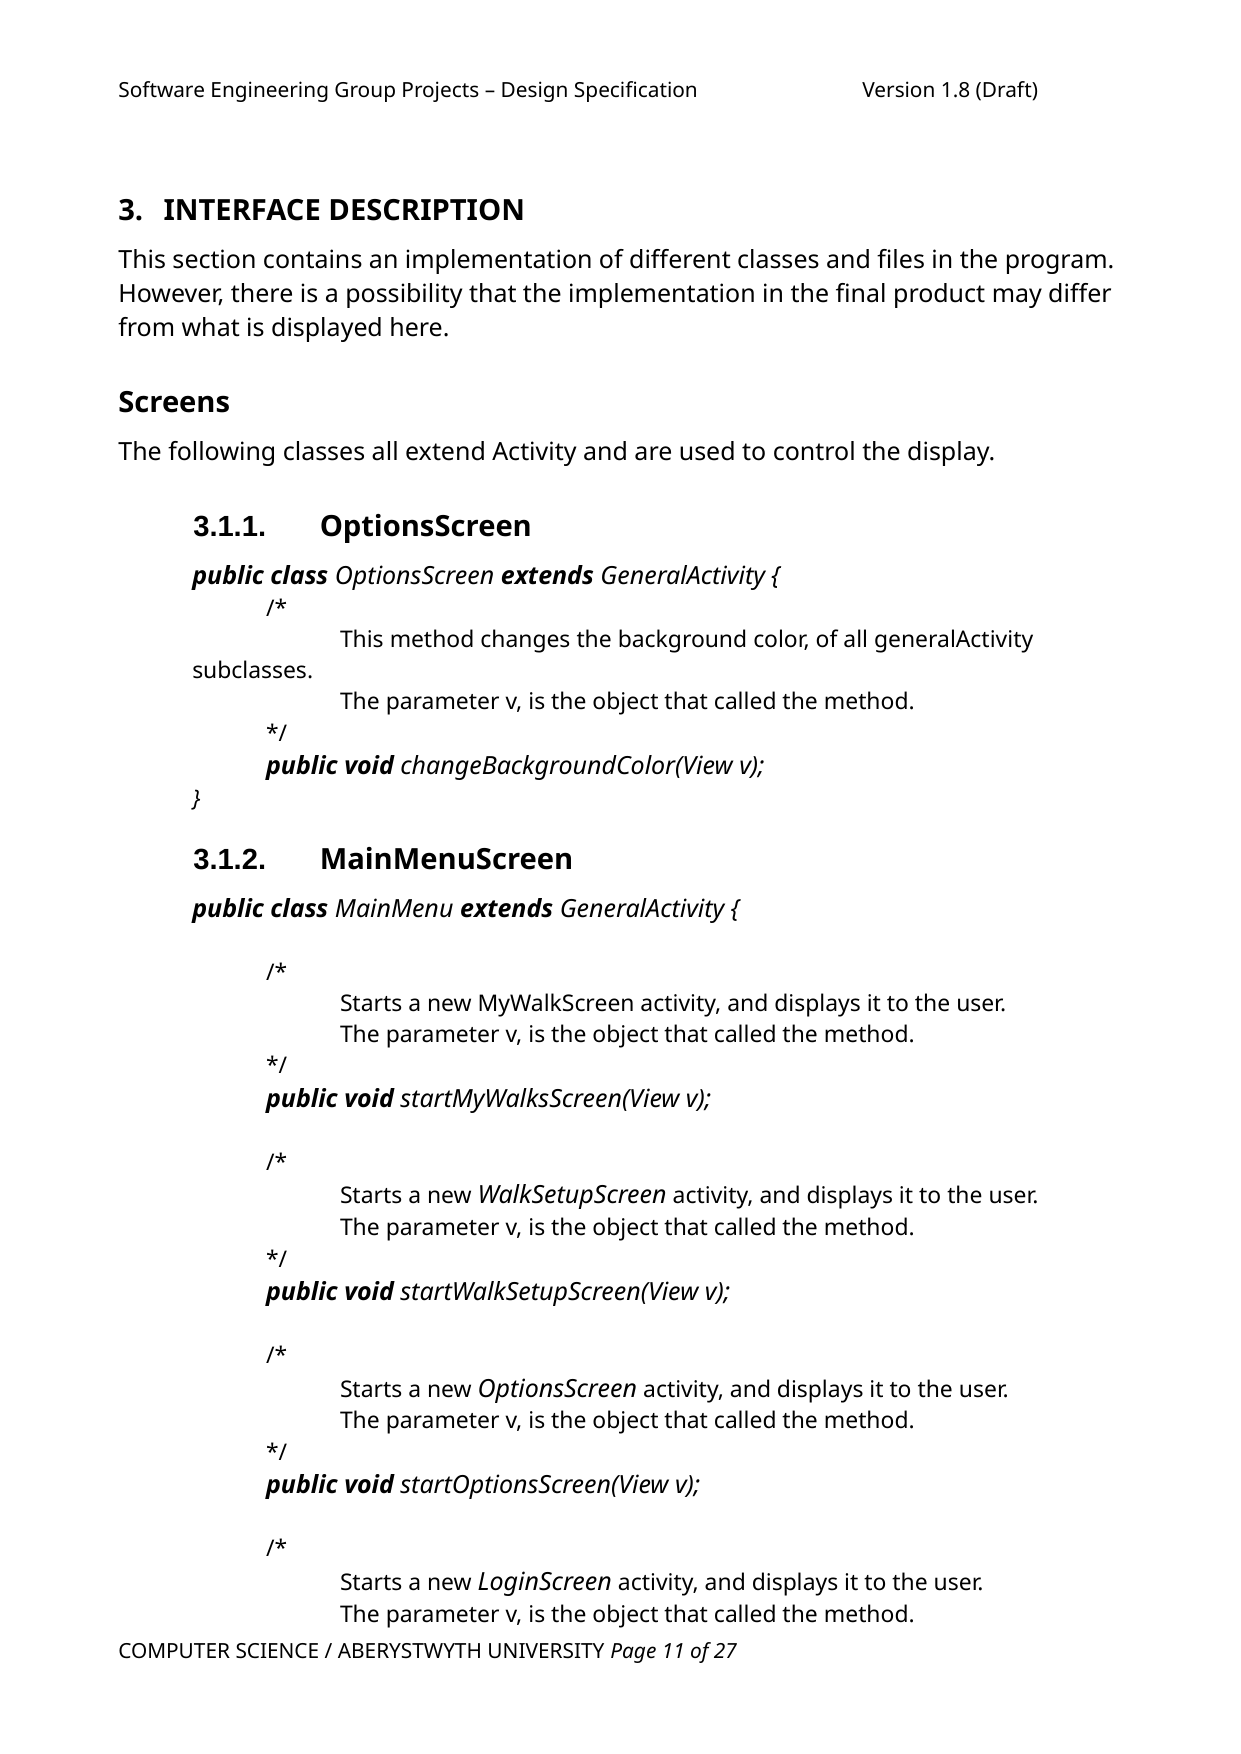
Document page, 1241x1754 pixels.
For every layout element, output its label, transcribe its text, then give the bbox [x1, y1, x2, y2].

subtitle MainMenuScreen [193, 838, 1122, 878]
text The parameter v, is the object that called the method. [192, 1404, 1122, 1436]
text Starts a new LoginScreen activity, and displays it to the user. [192, 1563, 1122, 1597]
text */ [192, 1436, 1122, 1467]
text This method changes the background color, of all generalActivity subclasses. [192, 623, 1122, 685]
text */ [192, 1049, 1122, 1081]
text } [192, 782, 1122, 813]
subtitle Screens [118, 382, 1122, 421]
subtitle INTERFACE DESCRIPTION [118, 190, 1122, 229]
text /* [192, 1532, 1122, 1563]
text */ [192, 717, 1122, 748]
text /* [192, 956, 1122, 987]
text */ [192, 1242, 1122, 1274]
text The following classes all extend Activity and are used to control the display. [118, 434, 1122, 468]
subtitle OptionsScreen [193, 505, 1122, 545]
text public void startMyWalksScreen(View v); [192, 1081, 1122, 1115]
text public void startWalkSetupScreen(View v); [192, 1274, 1122, 1308]
text public class MainMenu extends GeneralActivity { [192, 890, 1122, 924]
text public void changeBackgroundColor(View v); [192, 748, 1122, 782]
text /* [192, 1146, 1122, 1177]
text This section contains an implementation of different classes and files in the program. However, there is a possibility that the implementation in the final product may differ from what is displayed here. [118, 242, 1122, 344]
text public void startOptionsScreen(View v); [192, 1467, 1122, 1501]
text /* [192, 1339, 1122, 1370]
text /* [192, 592, 1122, 623]
text The parameter v, is the object that called the method. [192, 1597, 1122, 1629]
text public class OptionsScreen extends GeneralActivity { [192, 557, 1122, 592]
text Starts a new MyWalkScreen activity, and displays it to the user. [192, 987, 1122, 1018]
text The parameter v, is the object that called the method. [192, 1211, 1122, 1242]
text The parameter v, is the object that called the method. [192, 1018, 1122, 1049]
text The parameter v, is the object that called the method. [192, 685, 1122, 717]
text Starts a new OptionsScreen activity, and displays it to the user. [192, 1370, 1122, 1404]
text Starts a new WalkSetupScreen activity, and displays it to the user. [192, 1177, 1122, 1211]
